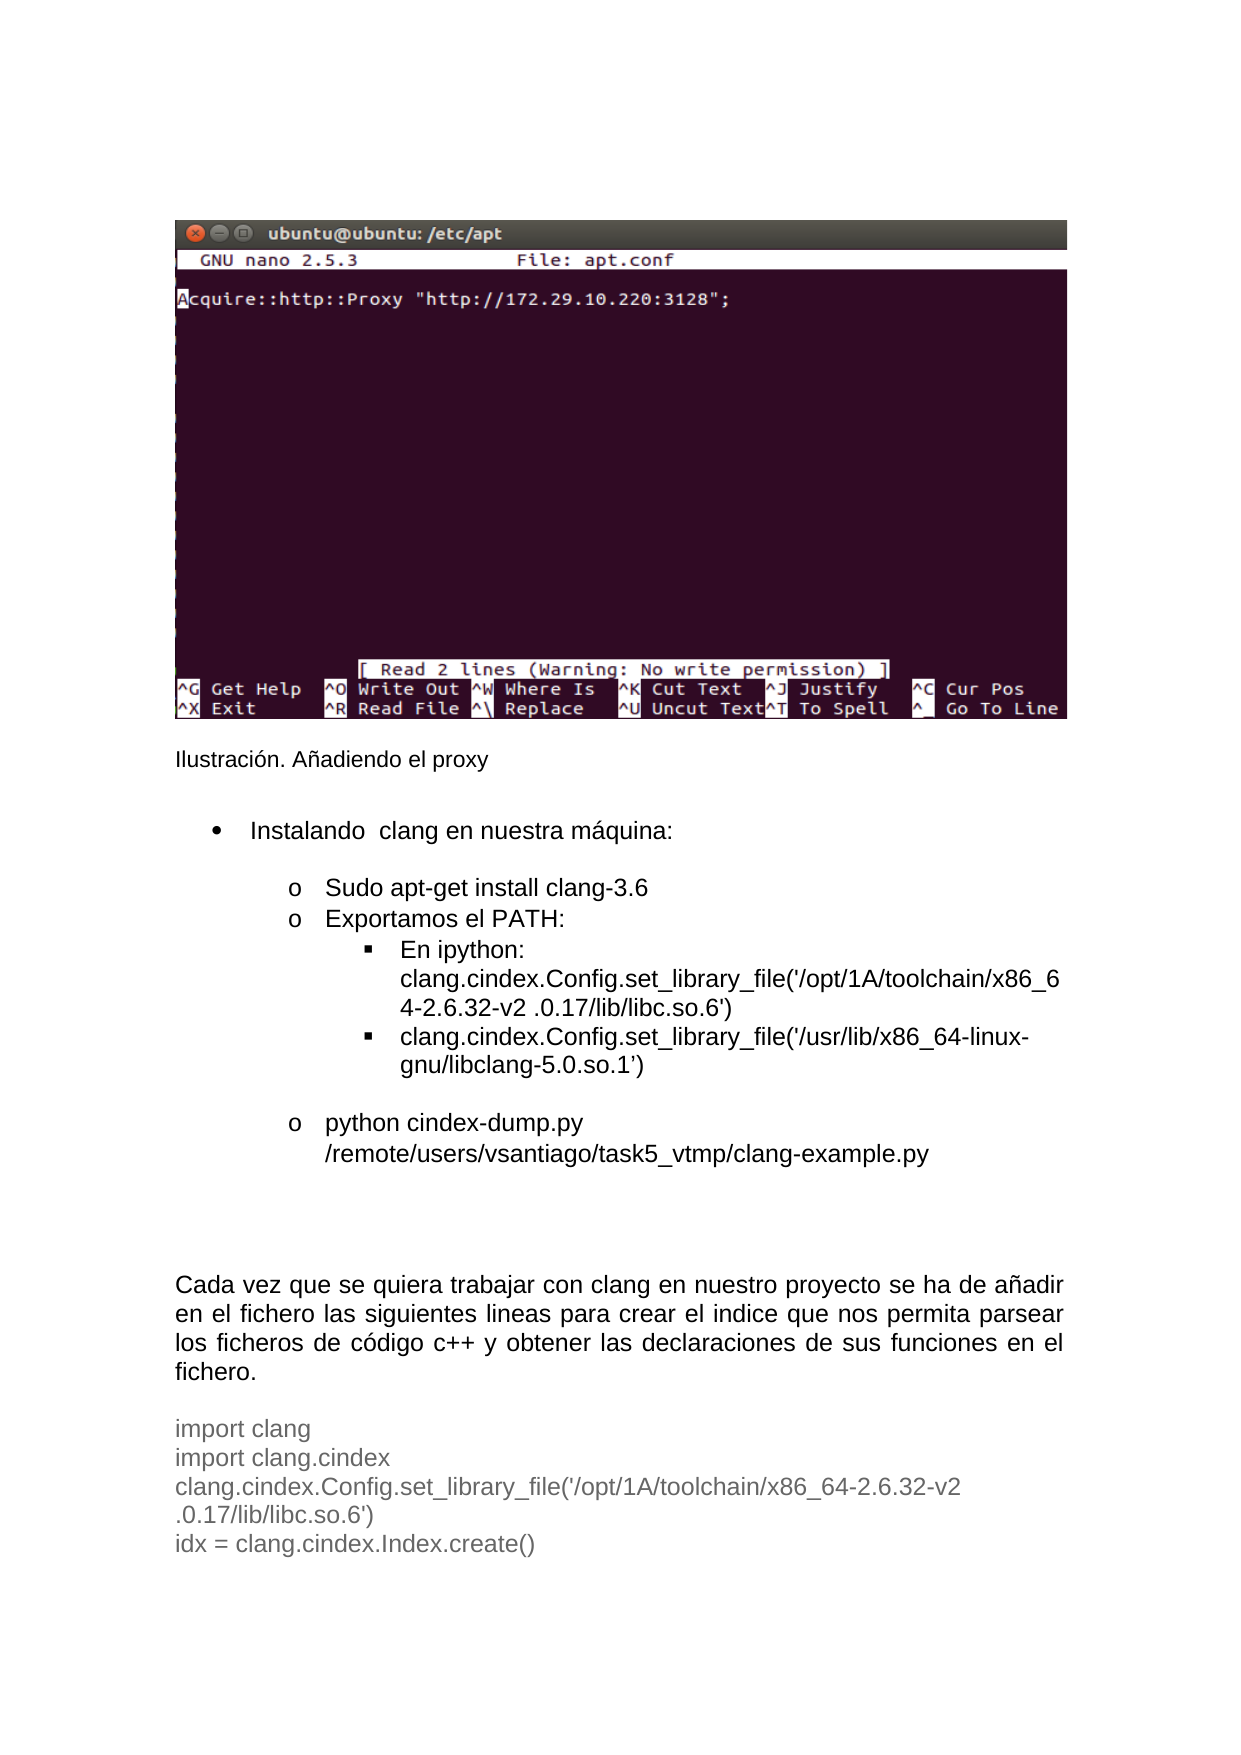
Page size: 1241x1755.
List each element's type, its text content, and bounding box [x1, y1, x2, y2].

text clang.cindex.Config.set_library_file('/opt/1A/toolchain/x86_64-2.6.32-v2 .0.17/lib/libc.so.6') [175, 1472, 1065, 1529]
list Instalando clang en nuestra máquina: [212, 816, 1065, 844]
list python cindex-dump.py /remote/users/vsantiago/task5_vtmp/clang-example.py [287, 1108, 1065, 1168]
list Sudo apt-get install clang-3.6 [287, 873, 1065, 904]
list Exportamos el PATH: [287, 904, 1065, 935]
list En ipython: clang.cindex.Config.set_library_file('/opt/1A/toolchain/x86_64-2.6.32-v2 .0.17/lib/libc.so.6') [362, 935, 1065, 1022]
text Cada vez que se quiera trabajar con clang en nuestro proyecto se ha de añadir en el fichero las siguientes lineas para crear el indice que nos permita parsear los ficheros de código c++ y obtener las declaraciones de sus funciones en el fichero. [175, 1271, 1065, 1386]
list clang.cindex.Config.set_library_file('/usr/lib/x86_64-linux-gnu/libclang-5.0.so.1’) [362, 1022, 1065, 1079]
text import clang [175, 1414, 1065, 1443]
list Ilustración. Añadiendo el proxy [175, 746, 1065, 773]
picture [175, 220, 1068, 719]
text idx = clang.cindex.Index.create() [175, 1529, 1065, 1558]
text import clang.cindex [175, 1443, 1065, 1472]
